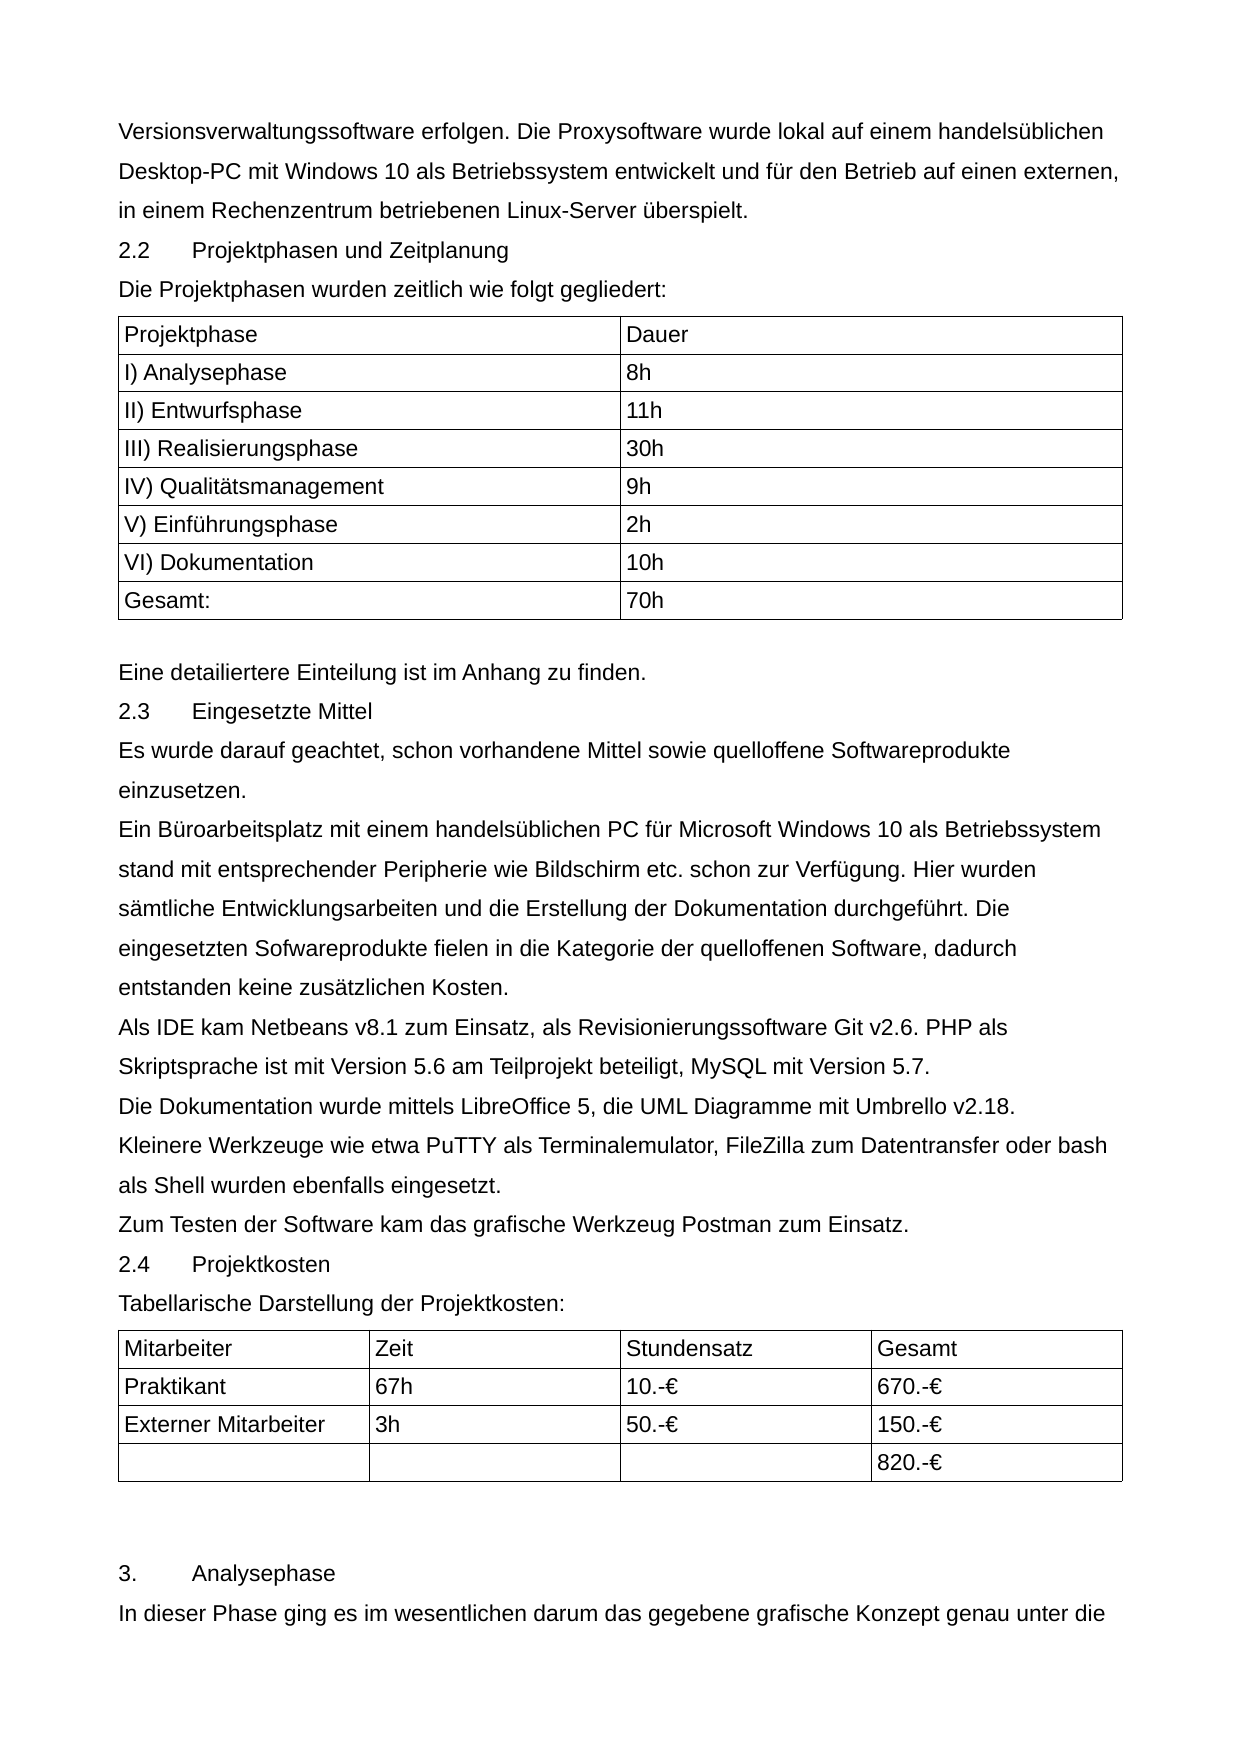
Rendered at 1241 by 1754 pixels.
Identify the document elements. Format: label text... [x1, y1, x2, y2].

table_cell Praktikant [119, 1369, 369, 1405]
table_cell 9h [621, 468, 1122, 505]
text 3. Analysephase [118, 1560, 1122, 1587]
table_cell 30h [621, 430, 1122, 467]
table_header Dauer [621, 317, 1122, 353]
table_cell VI) Dokumentation [119, 544, 620, 581]
table_cell Externer Mitarbeiter [119, 1406, 369, 1443]
table_cell 150.-€ [872, 1406, 1122, 1443]
text Ein Büroarbeitsplatz mit einem handelsüblichen PC für Microsoft Windows 10 als Betriebssystem stand mit entsprechender Peripherie wie Bildschirm etc. schon zur Verfügung. Hier wurden sämtliche Entwicklungsarbeiten und die Erstellung der Dokumentation durchgeführt. Die eingesetzten Sofwareprodukte fielen in die Kategorie der quelloffenen Software, dadurch entstanden keine zusätzlichen Kosten. [118, 816, 1122, 1001]
text Versionsverwaltungssoftware erfolgen. Die Proxysoftware wurde lokal auf einem handelsüblichen Desktop-PC mit Windows 10 als Betriebssystem entwickelt und für den Betrieb auf einen externen, in einem Rechenzentrum betriebenen Linux-Server überspielt. [118, 118, 1122, 223]
table_cell [119, 1444, 369, 1481]
table_cell 2h [621, 506, 1122, 543]
table_cell IV) Qualitätsmanagement [119, 468, 620, 505]
text In dieser Phase ging es im wesentlichen darum das gegebene grafische Konzept genau unter die [118, 1600, 1122, 1626]
table_header Projektphase [119, 317, 620, 353]
table_cell 10h [621, 544, 1122, 581]
table_cell 8h [621, 355, 1122, 391]
text Eine detailiertere Einteilung ist im Anhang zu finden. [118, 658, 1122, 685]
table_header Stundensatz [621, 1331, 871, 1367]
table_cell 670.-€ [872, 1369, 1122, 1405]
text Es wurde darauf geachtet, schon vorhandene Mittel sowie quelloffene Softwareprodukte einzusetzen. [118, 737, 1122, 803]
table_cell III) Realisierungsphase [119, 430, 620, 467]
text Kleinere Werkzeuge wie etwa PuTTY als Terminalemulator, FileZilla zum Datentransfer oder bash als Shell wurden ebenfalls eingesetzt. [118, 1132, 1122, 1198]
text Die Dokumentation wurde mittels LibreOffice 5, die UML Diagramme mit Umbrello v2.18. [118, 1093, 1122, 1119]
text 2.2 Projektphasen und Zeitplanung [118, 237, 1122, 263]
table_cell 50.-€ [621, 1406, 871, 1443]
text Zum Testen der Software kam das grafische Werkzeug Postman zum Einsatz. [118, 1211, 1122, 1237]
table_cell 10.-€ [621, 1369, 871, 1405]
table_header Zeit [370, 1331, 620, 1367]
table_cell 70h [621, 582, 1122, 619]
table_cell II) Entwurfsphase [119, 392, 620, 429]
table_cell Gesamt: [119, 582, 620, 619]
table_cell 67h [370, 1369, 620, 1405]
table_cell 3h [370, 1406, 620, 1443]
text 2.3 Eingesetzte Mittel [118, 698, 1122, 724]
table_cell [621, 1444, 871, 1481]
table_header Mitarbeiter [119, 1331, 369, 1367]
text Als IDE kam Netbeans v8.1 zum Einsatz, als Revisionierungssoftware Git v2.6. PHP als Skriptsprache ist mit Version 5.6 am Teilprojekt beteiligt, MySQL mit Version 5.7. [118, 1014, 1122, 1079]
text Die Projektphasen wurden zeitlich wie folgt gegliedert: [118, 276, 1122, 302]
text Tabellarische Darstellung der Projektkosten: [118, 1290, 1122, 1316]
table_cell 820.-€ [872, 1444, 1122, 1481]
text 2.4 Projektkosten [118, 1251, 1122, 1277]
table_cell 11h [621, 392, 1122, 429]
table_cell V) Einführungsphase [119, 506, 620, 543]
table_cell I) Analysephase [119, 355, 620, 391]
table_cell [370, 1444, 620, 1481]
table_header Gesamt [872, 1331, 1122, 1367]
